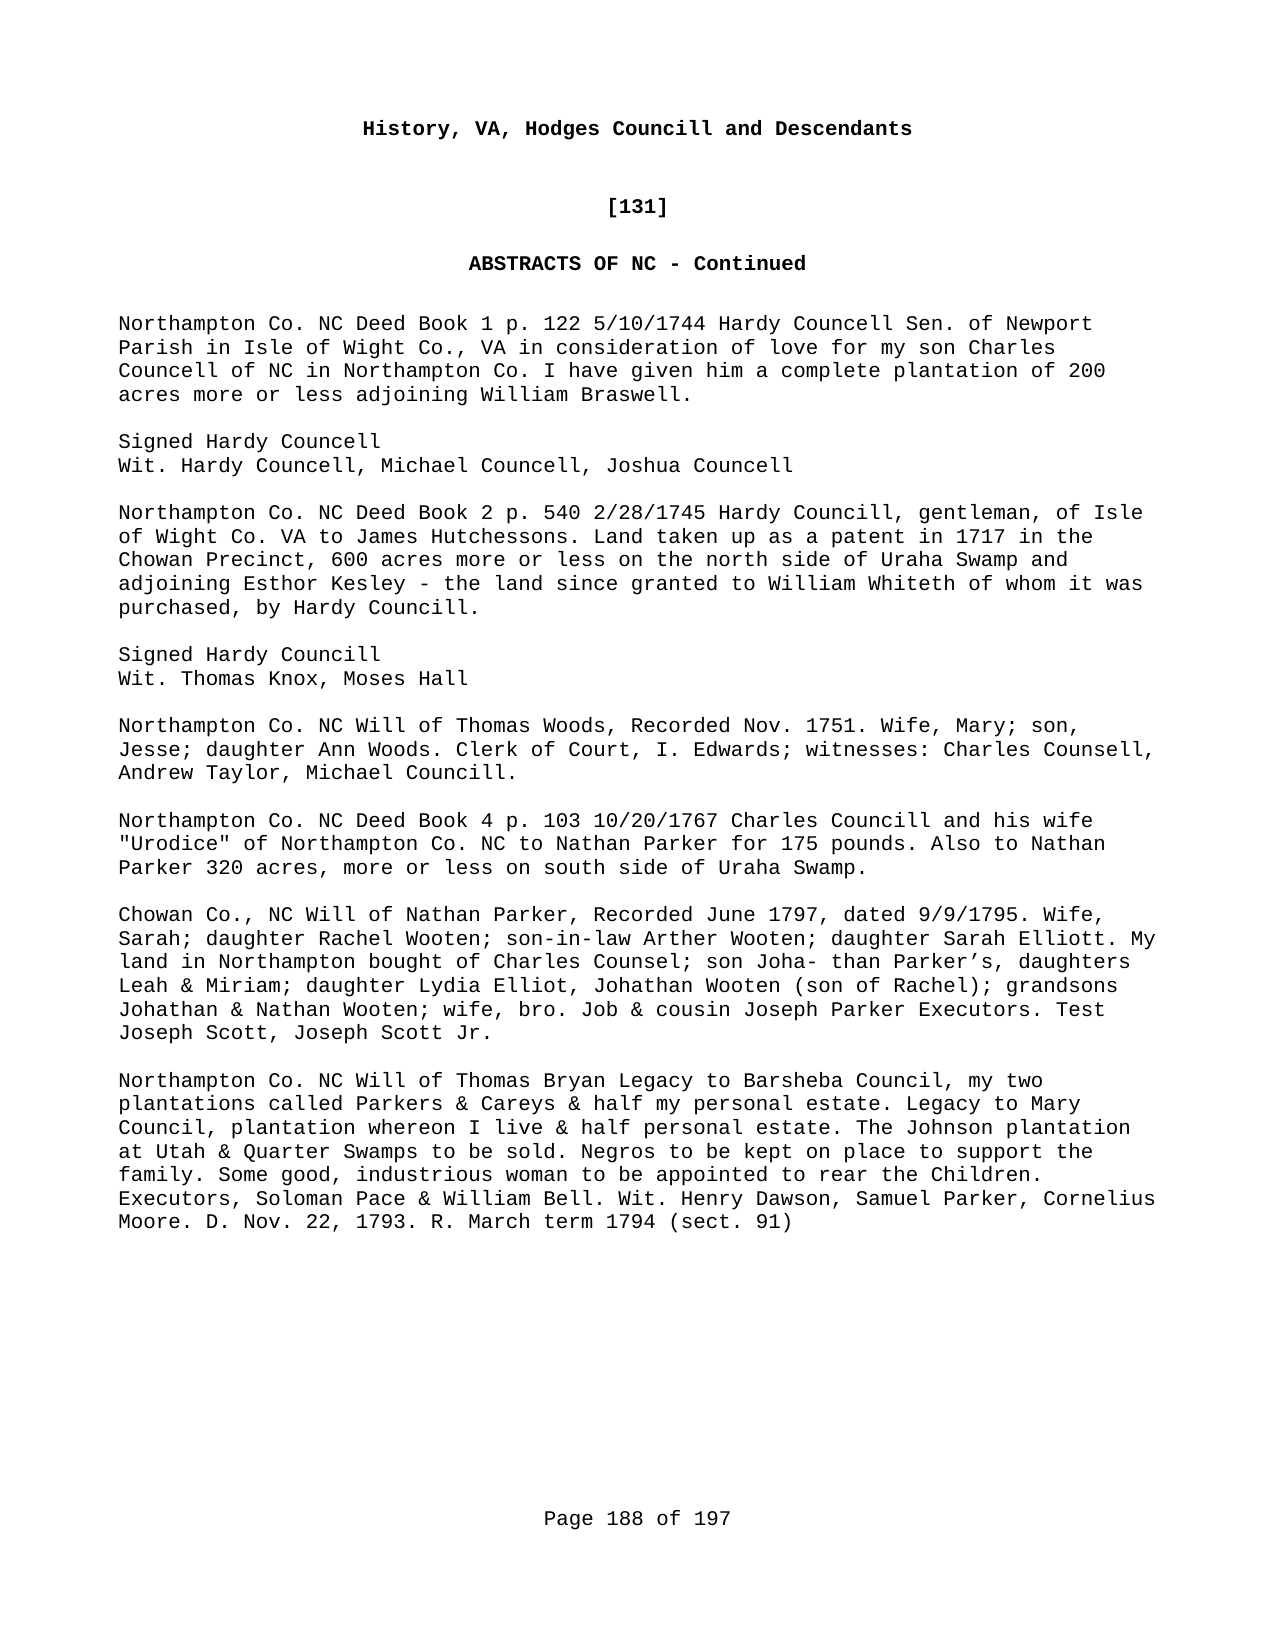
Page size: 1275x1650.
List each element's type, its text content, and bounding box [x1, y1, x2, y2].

text Northampton Co. NC Will of Thomas Woods, Recorded Nov. 1751. Wife, Mary; son, Jesse; daughter Ann Woods. Clerk of Court, I. Edwards; witnesses: Charles Counsell, Andrew Taylor, Michael Councill. [118, 715, 1157, 786]
subtitle [131] [118, 196, 1157, 220]
text Northampton Co. NC Deed Book 2 p. 540 2/28/1745 Hardy Councill, gentleman, of Isle of Wight Co. VA to James Hutchessons. Land taken up as a patent in 1717 in the Chowan Precinct, 600 acres more or less on the north side of Uraha Swamp and adjoining Esthor Kesley - the land since granted to William Whiteth of whom it was purchased, by Hardy Councill. [118, 502, 1157, 620]
text Wit. Hardy Councell, Michael Councell, Joshua Councell [118, 455, 1157, 478]
text Chowan Co., NC Will of Nathan Parker, Recorded June 1797, dated 9/9/1795. Wife, Sarah; daughter Rachel Wooten; son-in-law Arther Wooten; daughter Sarah Elliott. My land in Northampton bought of Charles Counsel; son Joha- than Parker’s, daughters Leah & Miriam; daughter Lydia Elliot, Johathan Wooten (son of Rachel); grandsons Johathan & Nathan Wooten; wife, bro. Job & cousin Joseph Parker Executors. Test Joseph Scott, Joseph Scott Jr. [118, 904, 1157, 1046]
text Signed Hardy Councell [118, 431, 1157, 455]
subtitle ABSTRACTS OF NC - Continued [118, 253, 1157, 277]
text Northampton Co. NC Deed Book 4 p. 103 10/20/1767 Charles Councill and his wife "Urodice" of Northampton Co. NC to Nathan Parker for 175 pounds. Also to Nathan Parker 320 acres, more or less on south side of Uraha Swamp. [118, 809, 1157, 881]
text Wit. Thomas Knox, Moses Hall [118, 668, 1157, 691]
text Northampton Co. NC Deed Book 1 p. 122 5/10/1744 Hardy Councell Sen. of Newport Parish in Isle of Wight Co., VA in consideration of love for my son Charles Councell of NC in Northampton Co. I have given him a complete plantation of 200 acres more or less adjoining William Braswell. [118, 313, 1157, 408]
text Northampton Co. NC Will of Thomas Bryan Legacy to Barsheba Council, my two plantations called Parkers & Careys & half my personal estate. Legacy to Mary Council, plantation whereon I live & half personal estate. The Johnson plantation at Utah & Quarter Swamps to be sold. Negros to be kept on place to support the family. Some good, industrious woman to be appointed to rear the Children. Executors, Soloman Pace & William Bell. Wit. Henry Dawson, Samuel Parker, Cornelius Moore. D. Nov. 22, 1793. R. March term 1794 (sect. 91) [118, 1070, 1157, 1235]
text Signed Hardy Councill [118, 644, 1157, 668]
